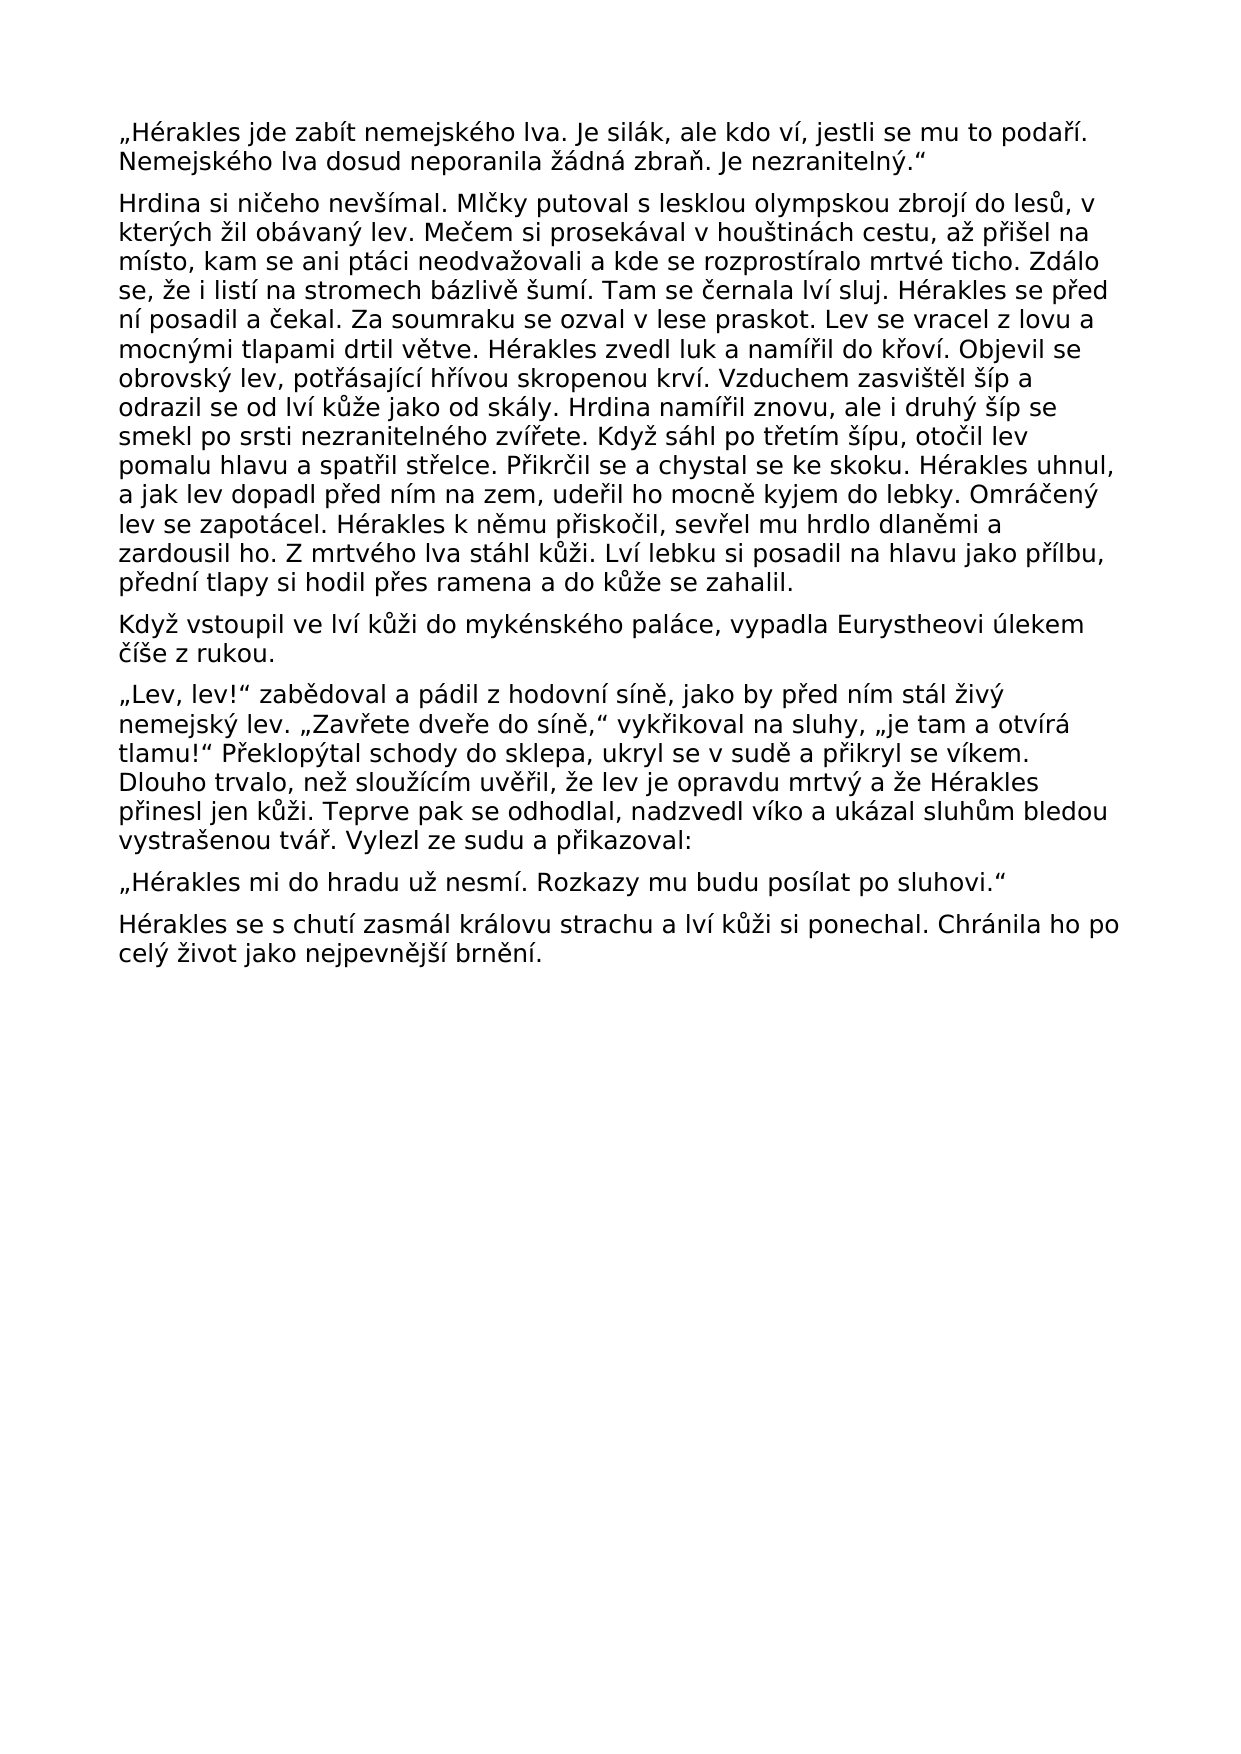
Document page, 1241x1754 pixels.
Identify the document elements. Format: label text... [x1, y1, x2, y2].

text „Hérakles mi do hradu už nesmí. Rozkazy mu budu posílat po sluhovi.“ [118, 868, 1122, 897]
text Hérakles se s chutí zasmál královu strachu a lví kůži si ponechal. Chránila ho po celý život jako nejpevnější brnění. [118, 910, 1122, 968]
text „Hérakles jde zabít nemejského lva. Je silák, ale kdo ví, jestli se mu to podaří. Nemejského lva dosud neporanila žádná zbraň. Je nezranitelný.“ [118, 118, 1122, 176]
text Když vstoupil ve lví kůži do mykénského paláce, vypadla Eurystheovi úlekem číše z rukou. [118, 610, 1122, 668]
text „Lev, lev!“ zabědoval a pádil z hodovní síně, jako by před ním stál živý nemejský lev. „Zavřete dveře do síně,“ vykřikoval na sluhy, „je tam a otvírá tlamu!“ Překlopýtal schody do sklepa, ukryl se v sudě a přikryl se víkem. Dlouho trvalo, než sloužícím uvěřil, že lev je opravdu mrtvý a že Hérakles přinesl jen kůži. Teprve pak se odhodlal, nadzvedl víko a ukázal sluhům bledou vystrašenou tvář. Vylezl ze sudu a přikazoval: [118, 681, 1122, 856]
text Hrdina si ničeho nevšímal. Mlčky putoval s lesklou olympskou zbrojí do lesů, v kterých žil obávaný lev. Mečem si prosekával v houštinách cestu, až přišel na místo, kam se ani ptáci neodvažovali a kde se rozprostíralo mrtvé ticho. Zdálo se, že i listí na stromech bázlivě šumí. Tam se černala lví sluj. Hérakles se před ní posadil a čekal. Za soumraku se ozval v lese praskot. Lev se vracel z lovu a mocnými tlapami drtil větve. Hérakles zvedl luk a namířil do křoví. Objevil se obrovský lev, potřásající hřívou skropenou krví. Vzduchem zasvištěl šíp a odrazil se od lví kůže jako od skály. Hrdina namířil znovu, ale i druhý šíp se smekl po srsti nezranitelného zvířete. Když sáhl po třetím šípu, otočil lev pomalu hlavu a spatřil střelce. Přikrčil se a chystal se ke skoku. Hérakles uhnul, a jak lev dopadl před ním na zem, udeřil ho mocně kyjem do lebky. Omráčený lev se zapotácel. Hérakles k němu přiskočil, sevřel mu hrdlo dlaněmi a zardousil ho. Z mrtvého lva stáhl kůži. Lví lebku si posadil na hlavu jako přílbu, přední tlapy si hodil přes ramena a do kůže se zahalil. [118, 189, 1122, 597]
